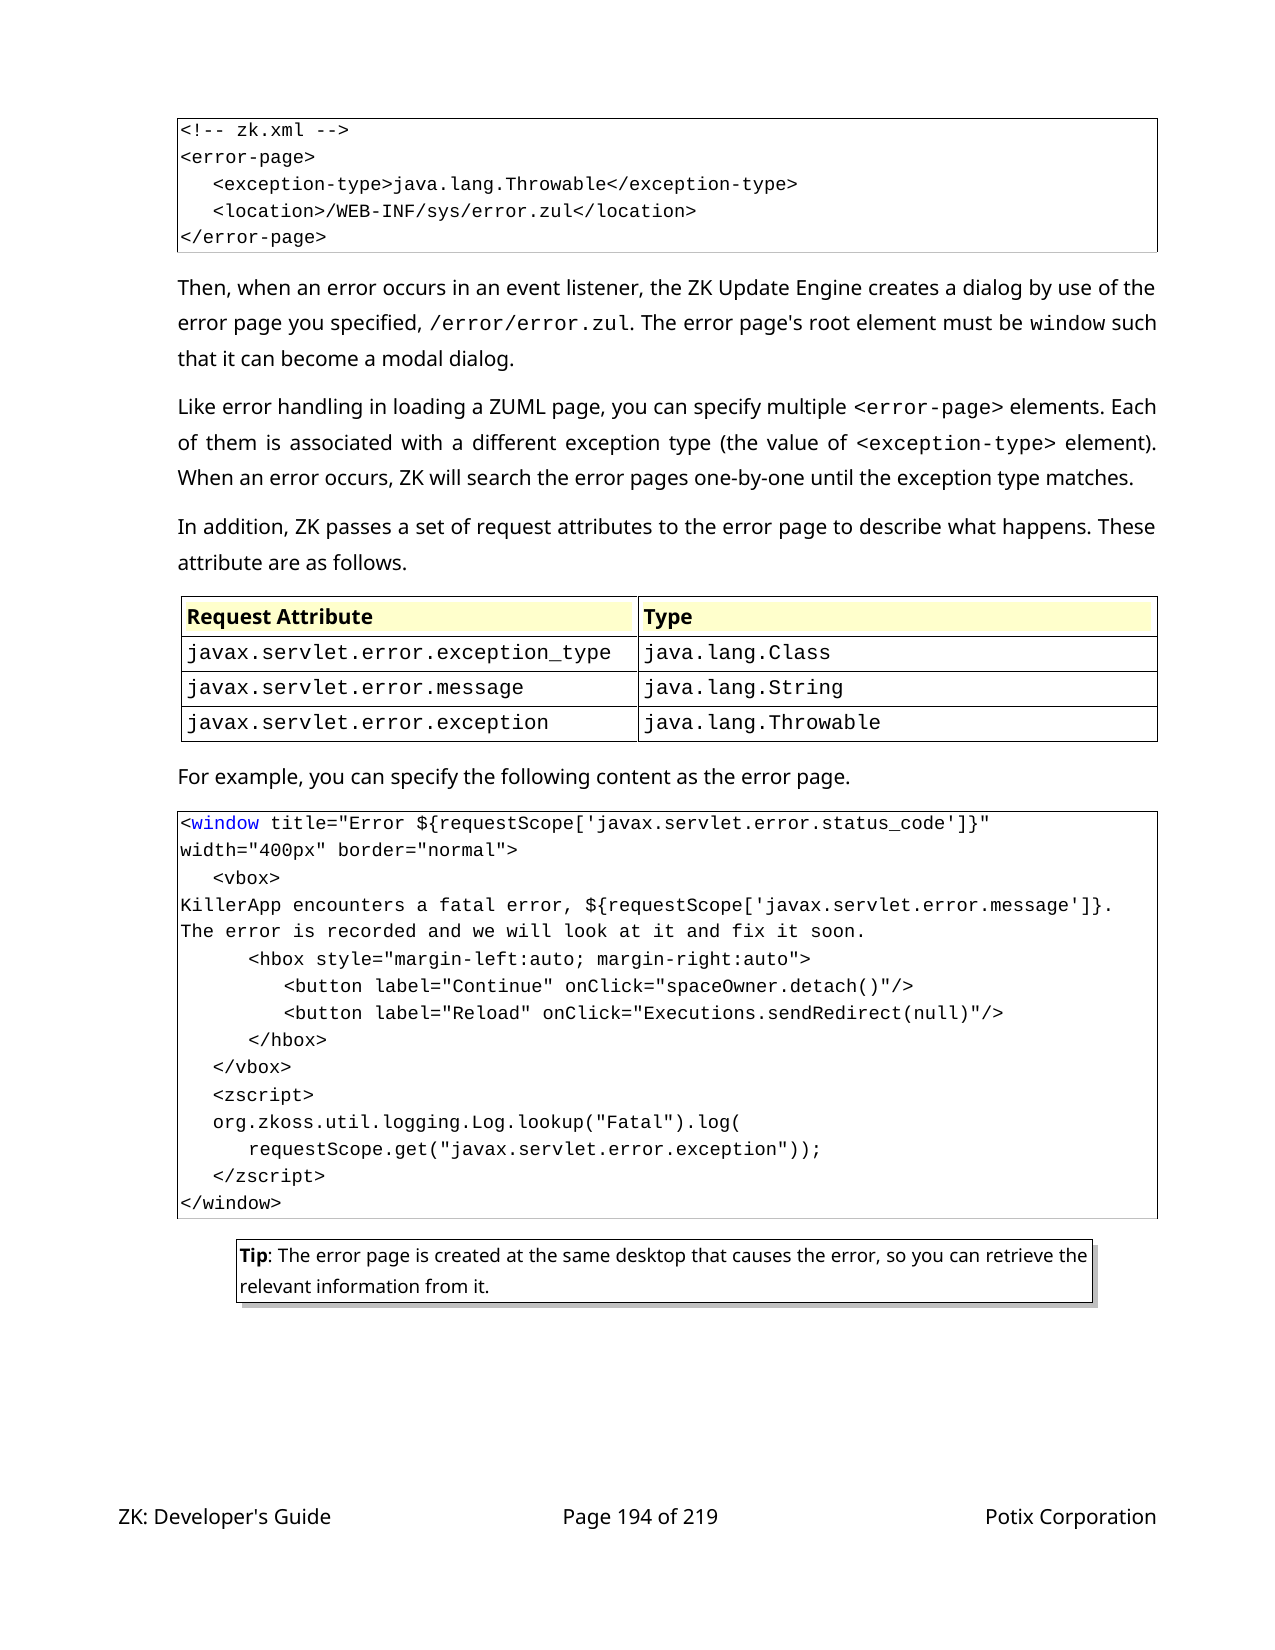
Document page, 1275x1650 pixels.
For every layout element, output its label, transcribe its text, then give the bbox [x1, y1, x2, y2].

text <!-- zk.xml --> [178, 119, 1157, 142]
text requestScope.get("javax.servlet.error.exception")); [178, 1137, 1157, 1161]
text In addition, ZK passes a set of request attributes to the error page to describe what happens. These attribute are as follows. [177, 512, 1157, 576]
table_cell javax.servlet.error.message [182, 672, 637, 706]
text <window title="Error ${requestScope['javax.servlet.error.status_code']}" [178, 812, 1157, 835]
text org.zkoss.util.logging.Log.lookup("Fatal").log( [178, 1109, 1157, 1134]
text <zscript> [178, 1082, 1157, 1107]
text KillerApp encounters a fatal error, ${requestScope['javax.servlet.error.message']}. The error is recorded and we will look at it and fix it soon. [178, 893, 1157, 943]
table_cell java.lang.Throwable [639, 707, 1157, 741]
text Tip: The error page is created at the same desktop that causes the error, so you can retrieve the relevant information from it. [237, 1240, 1092, 1302]
text </vbox> [178, 1055, 1157, 1079]
table_cell java.lang.String [639, 672, 1157, 706]
text <hbox style="margin-left:auto; margin-right:auto"> [178, 946, 1157, 971]
text <button label="Continue" onClick="spaceOwner.detach()"/> [178, 974, 1157, 998]
text For example, you can specify the following content as the error page. [177, 762, 1157, 791]
table_cell javax.servlet.error.exception [182, 707, 637, 741]
text <vbox> [178, 866, 1157, 890]
text Like error handling in loading a ZUML page, you can specify multiple <error-page> elements. Each of them is associated with a different exception type (the value of <exception-type> element). When an error occurs, ZK will search the error pages one-by-one until the exception type matches. [177, 392, 1157, 492]
text </window> [178, 1191, 1157, 1218]
table_header Type [639, 597, 1157, 636]
text <error-page> <exception-type>java.lang.Throwable</exception-type> <location>/WEB-INF/sys/error.zul</location> </error-page> [178, 145, 1157, 252]
table_cell javax.servlet.error.exception_type [182, 637, 637, 671]
text Then, when an error occurs in an event listener, the ZK Update Engine creates a dialog by use of the error page you specified, /error/error.zul. The error page's root element must be window such that it can become a modal dialog. [177, 273, 1157, 372]
text </hbox> [178, 1028, 1157, 1052]
table_cell java.lang.Class [639, 637, 1157, 671]
table_header Request Attribute [182, 597, 637, 636]
text width="400px" border="normal"> [178, 838, 1157, 863]
text <button label="Reload" onClick="Executions.sendRedirect(null)"/> [178, 1001, 1157, 1025]
text </zscript> [178, 1164, 1157, 1188]
